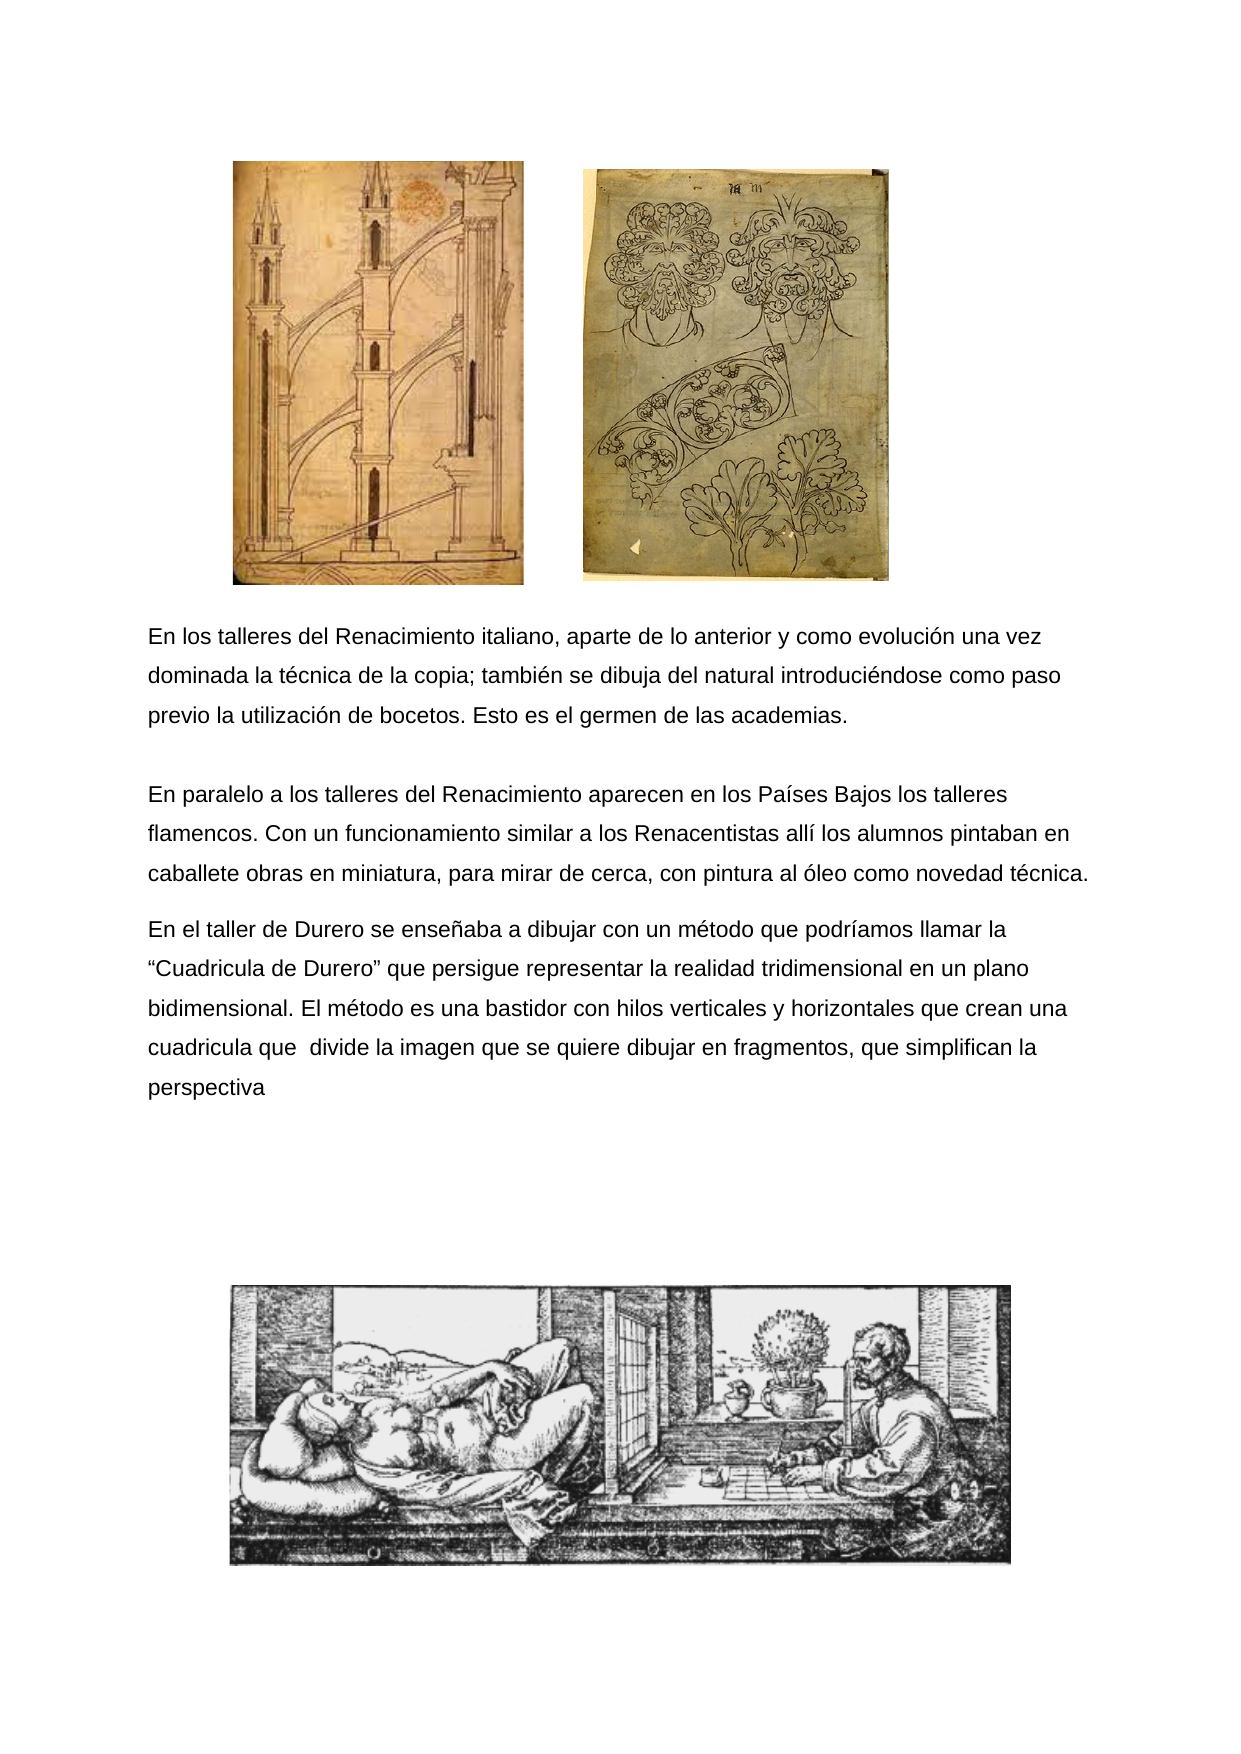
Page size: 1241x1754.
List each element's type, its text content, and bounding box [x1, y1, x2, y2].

text En el taller de Durero se enseñaba a dibujar con un método que podríamos llamar la “Cuadricula de Durero” que persigue representar la realidad tridimensional en un plano bidimensional. El método es una bastidor con hilos verticales y horizontales que crean una cuadricula que divide la imagen que se quiere dibujar en fragmentos, que simplifican la perspectiva [148, 916, 1093, 1100]
picture [232, 161, 524, 585]
text En los talleres del Renacimiento italiano, aparte de lo anterior y como evolución una vez dominada la técnica de la copia; también se dibuja del natural introduciéndose como paso previo la utilización de bocetos. Esto es el germen de las academias. [148, 623, 1093, 728]
picture [583, 169, 889, 581]
text En paralelo a los talleres del Renacimiento aparecen en los Países Bajos los talleres flamencos. Con un funcionamiento similar a los Renacentistas allí los alumnos pintaban en caballete obras en miniatura, para mirar de cerca, con pintura al óleo como novedad técnica. [148, 781, 1093, 886]
picture [229, 1285, 1011, 1566]
